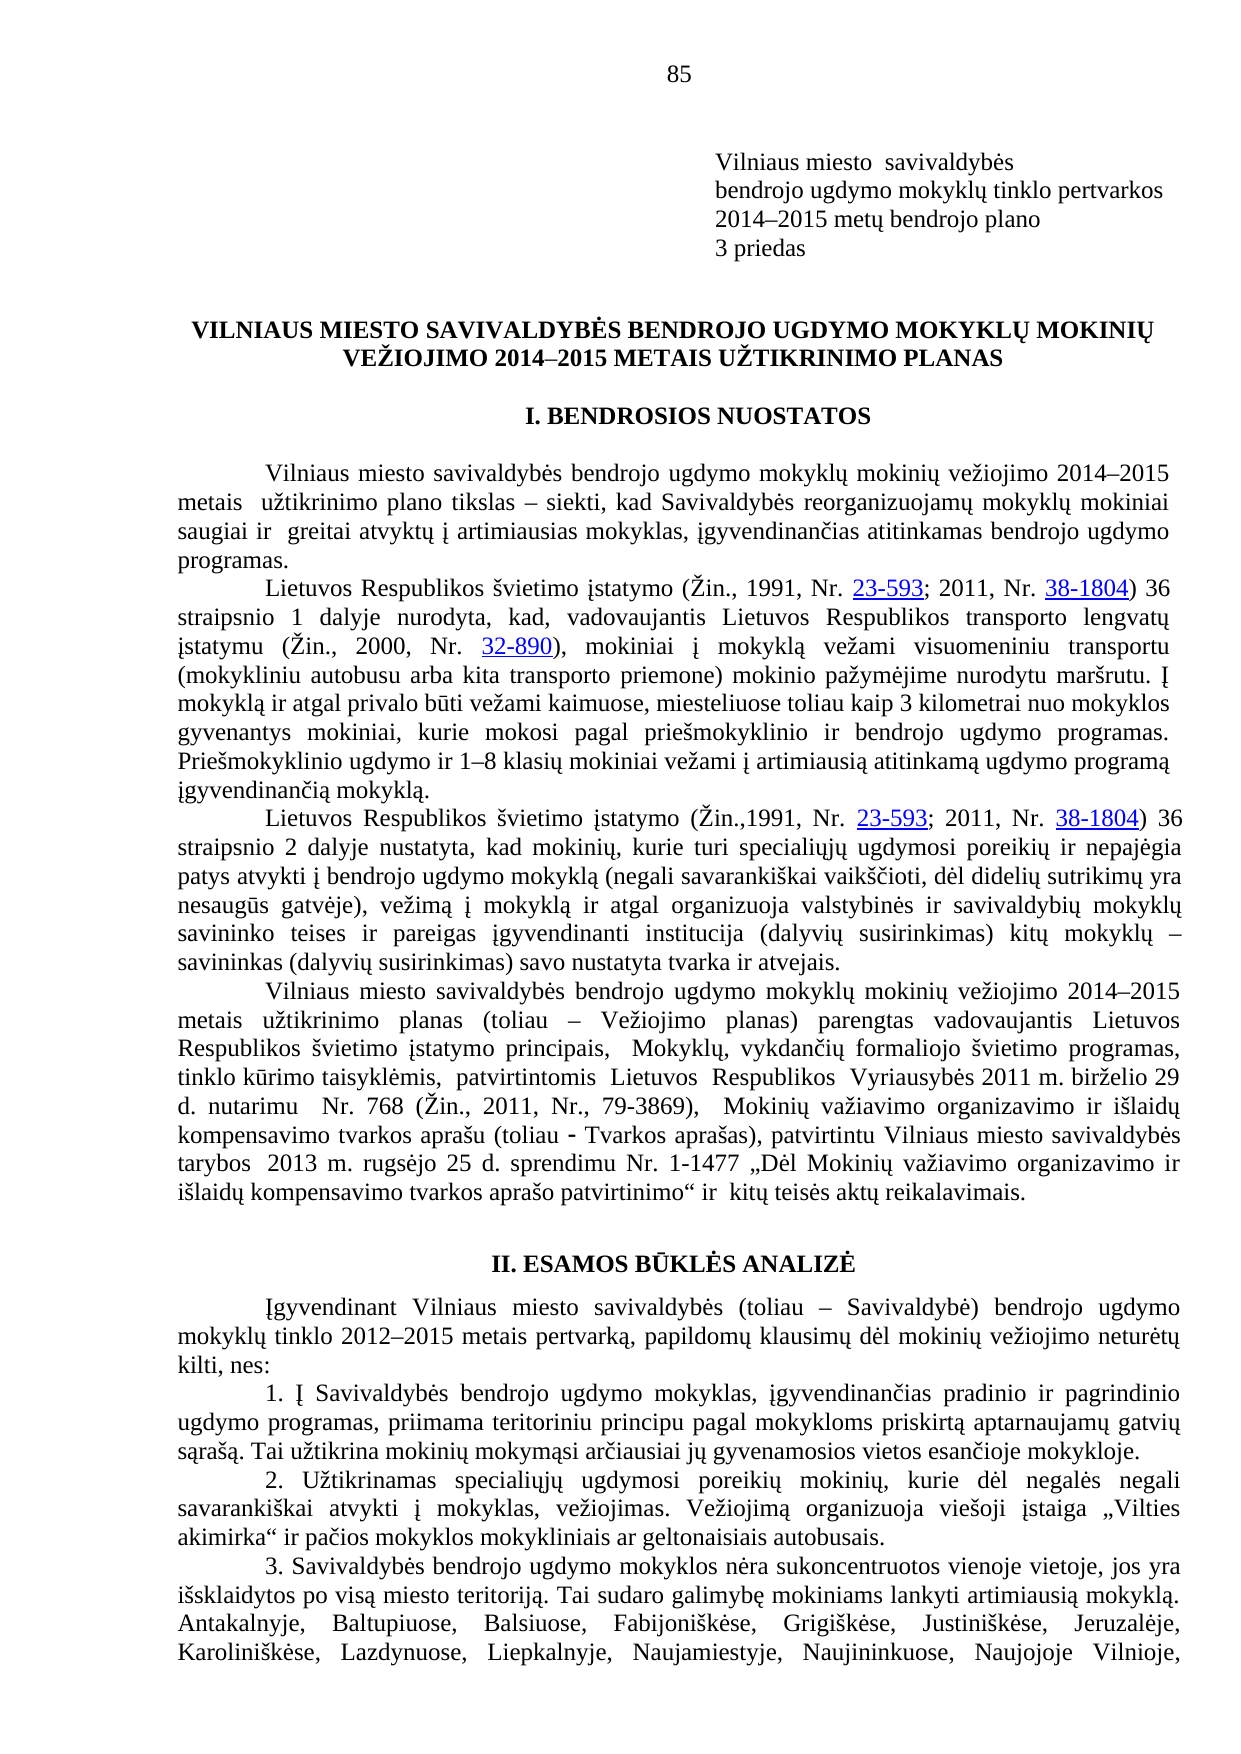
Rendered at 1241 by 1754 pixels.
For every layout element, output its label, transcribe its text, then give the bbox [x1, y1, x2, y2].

text Vilniaus miesto savivaldybės [715, 147, 1181, 176]
text 3 priedas [177, 233, 1181, 262]
text 3. Savivaldybės bendrojo ugdymo mokyklos nėra sukoncentruotos vienoje vietoje, jos yra išsklaidytos po visą miesto teritoriją. Tai sudaro galimybę mokiniams lankyti artimiausią mokyklą. Antakalnyje, Baltupiuose, Balsiuose, Fabijoniškėse, Grigiškėse, Justiniškėse, Jeruzalėje, Karoliniškėse, Lazdynuose, Liepkalnyje, Naujamiestyje, Naujininkuose, Naujojoje Vilnioje, [177, 1551, 1181, 1666]
text Vilniaus miesto savivaldybės bendrojo ugdymo mokyklų MOKINIŲ VEŽIOJIMO 2014–2015 METAIS užtikrinimo PLANAS [165, 315, 1181, 372]
text Įgyvendinant Vilniaus miesto savivaldybės (toliau – Savivaldybė) bendrojo ugdymo mokyklų tinklo 2012–2015 metais pertvarką, papildomų klausimų dėl mokinių vežiojimo neturėtų kilti, nes: [177, 1292, 1181, 1378]
text Vilniaus miesto savivaldybės bendrojo ugdymo mokyklų mokinių vežiojimo 2014–2015 metais užtikrinimo plano tikslas – siekti, kad Savivaldybės reorganizuojamų mokyklų mokiniai saugiai ir greitai atvyktų į artimiausias mokyklas, įgyvendinančias atitinkamas bendrojo ugdymo programas. [177, 458, 1170, 573]
text bendrojo ugdymo mokyklų tinklo pertvarkos 2014–2015 metų bendrojo plano [715, 176, 1181, 233]
text I. BENDROSIOS NUOSTATOS [215, 401, 1181, 430]
text Lietuvos Respublikos švietimo įstatymo (Žin.,1991, Nr. 23-593; 2011, Nr. 38-1804) 36 straipsnio 2 dalyje nustatyta, kad mokinių, kurie turi specialiųjų ugdymosi poreikių ir nepajėgia patys atvykti į bendrojo ugdymo mokyklą (negali savarankiškai vaikščioti, dėl didelių sutrikimų yra nesaugūs gatvėje), vežimą į mokyklą ir atgal organizuoja valstybinės ir savivaldybių mokyklų savininko teises ir pareigas įgyvendinanti institucija (dalyvių susirinkimas) kitų mokyklų – savininkas (dalyvių susirinkimas) savo nustatyta tvarka ir atvejais. [177, 803, 1183, 976]
text 2. Užtikrinamas specialiųjų ugdymosi poreikių mokinių, kurie dėl negalės negali savarankiškai atvykti į mokyklas, vežiojimas. Vežiojimą organizuoja viešoji įstaiga „Vilties akimirka“ ir pačios mokyklos mokykliniais ar geltonaisiais autobusais. [177, 1465, 1181, 1551]
text 1. į Savivaldybės bendrojo ugdymo mokyklas, įgyvendinančias pradinio ir pagrindinio ugdymo programas, priimama teritoriniu principu pagal mokykloms priskirtą aptarnaujamų gatvių sąrašą. Tai užtikrina mokinių mokymąsi arčiausiai jų gyvenamosios vietos esančioje mokykloje. [177, 1378, 1181, 1465]
text Lietuvos Respublikos švietimo įstatymo (Žin., 1991, Nr. 23-593; 2011, Nr. 38-1804) 36 straipsnio 1 dalyje nurodyta, kad, vadovaujantis Lietuvos Respublikos transporto lengvatų įstatymu (Žin., 2000, Nr. 32-890), mokiniai į mokyklą vežami visuomeniniu transportu (mokykliniu autobusu arba kita transporto priemone) mokinio pažymėjime nurodytu maršrutu. Į mokyklą ir atgal privalo būti vežami kaimuose, miesteliuose toliau kaip 3 kilometrai nuo mokyklos gyvenantys mokiniai, kurie mokosi pagal priešmokyklinio ir bendrojo ugdymo programas. Priešmokyklinio ugdymo ir 1–8 klasių mokiniai vežami į artimiausią atitinkamą ugdymo programą įgyvendinančią mokyklą. [177, 573, 1170, 803]
text Vilniaus miesto savivaldybės bendrojo ugdymo mokyklų mokinių vežiojimo 2014–2015 metais užtikrinimo planas (toliau – Vežiojimo planas) parengtas vadovaujantis Lietuvos Respublikos švietimo įstatymo principais, Mokyklų, vykdančių formaliojo švietimo programas, tinklo kūrimo taisyklėmis, patvirtintomis Lietuvos Respublikos Vyriausybės 2011 m. birželio 29 d. nutarimu Nr. 768 (Žin., 2011, Nr., 79-3869), Mokinių važiavimo organizavimo ir išlaidų kompensavimo tvarkos aprašu (toliau  Tvarkos aprašas), patvirtintu Vilniaus miesto savivaldybės tarybos 2013 m. rugsėjo 25 d. sprendimu Nr. 1-1477 „Dėl Mokinių važiavimo organizavimo ir išlaidų kompensavimo tvarkos aprašo patvirtinimo“ ir kitų teisės aktų reikalavimais. [177, 976, 1181, 1206]
text II. ESAMOS BŪKLĖS ANALIZĖ [177, 1249, 1170, 1278]
